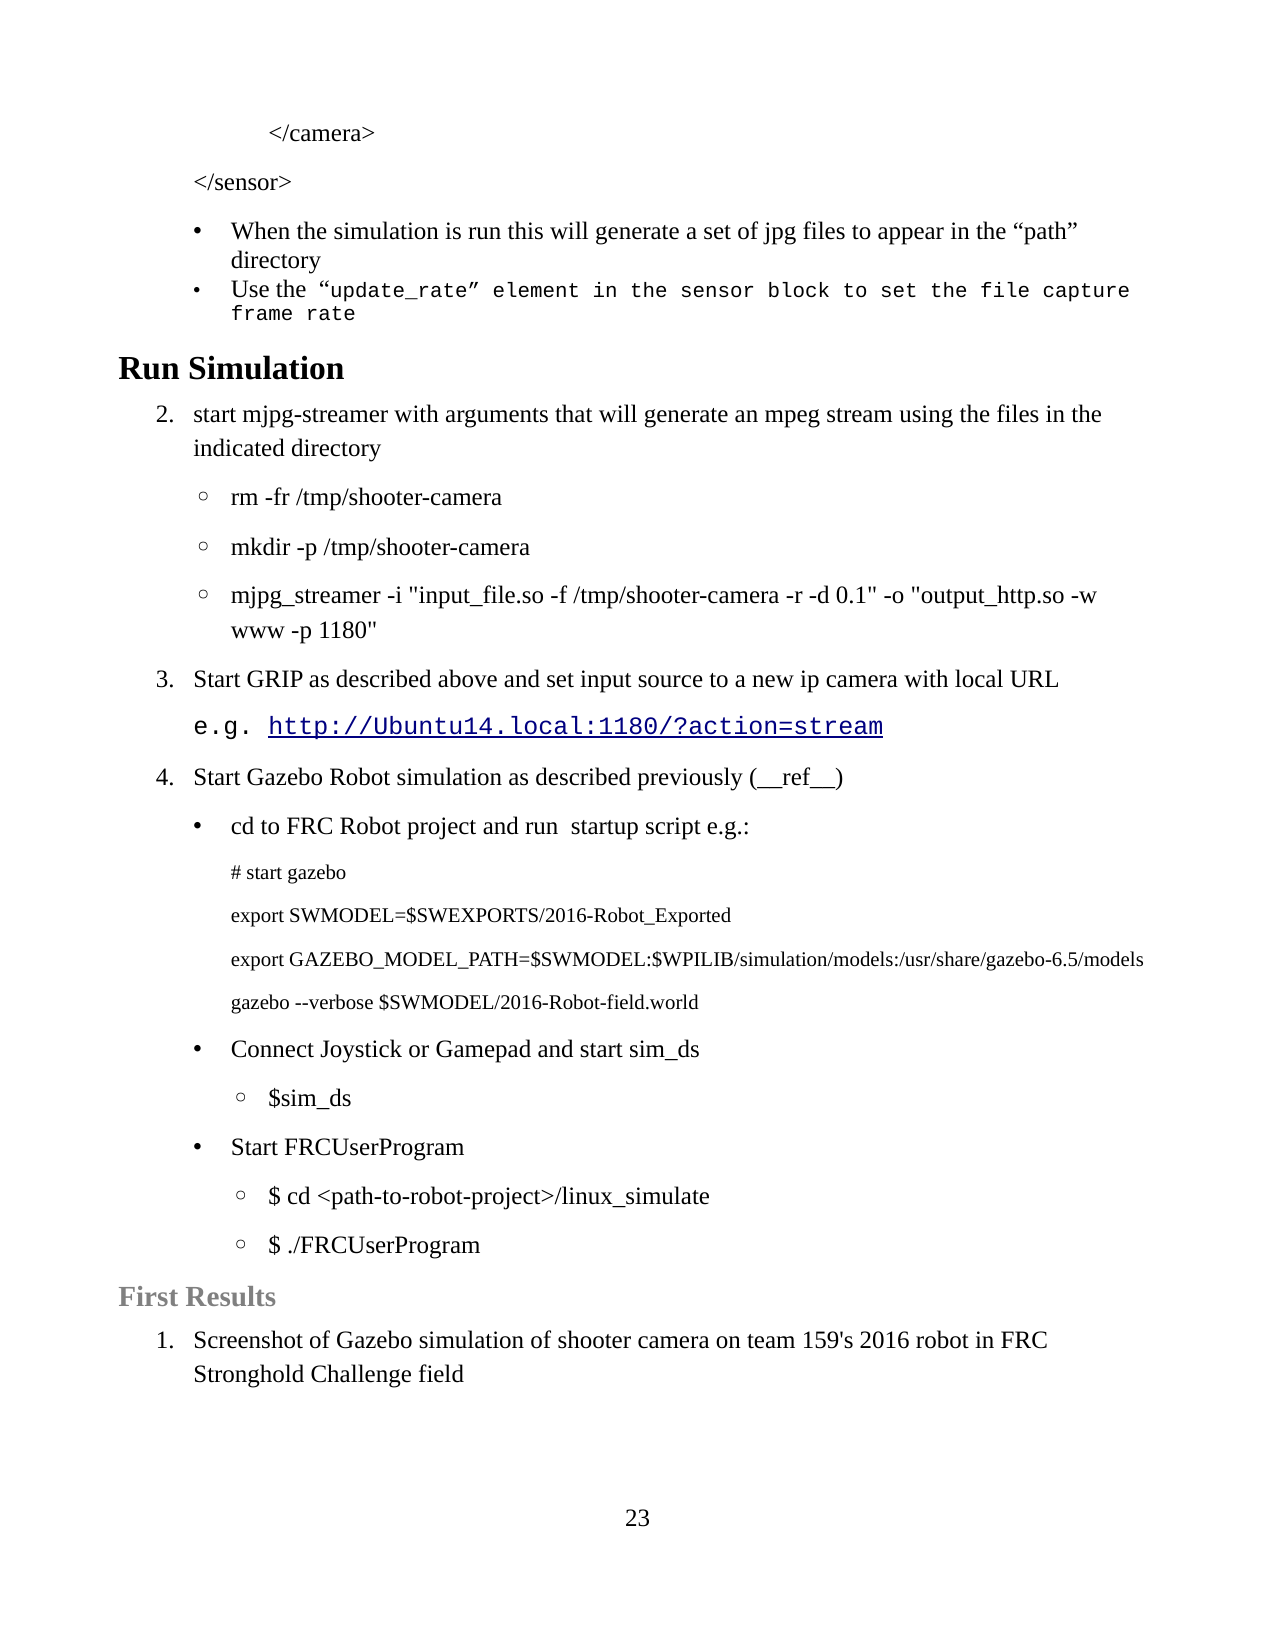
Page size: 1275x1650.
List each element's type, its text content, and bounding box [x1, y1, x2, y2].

subtitle Run Simulation [118, 348, 1157, 386]
list Connect Joystick or Gamepad and start sim_ds [193, 1034, 1157, 1062]
list $ ./FRCUserProgram [231, 1230, 1157, 1259]
text # start gazebo [231, 860, 1157, 884]
list cd to FRC Robot project and run startup script e.g.: [193, 811, 1157, 839]
list Use the “update_rate” element in the sensor block to set the file capture frame rate [193, 274, 1157, 327]
list e.g. http://Ubuntu14.local:1180/?action=stream [156, 713, 1157, 742]
list </sensor> [193, 167, 1157, 196]
text export GAZEBO_MODEL_PATH=$SWMODEL:$WPILIB/simulation/models:/usr/share/gazebo-6.5/models [231, 947, 1157, 971]
list Start Gazebo Robot simulation as described previously (__ref__) [156, 762, 1157, 791]
list mkdir -p /tmp/shooter-camera [193, 532, 1157, 560]
text export SWMODEL=$SWEXPORTS/2016-Robot_Exported [231, 903, 1157, 927]
list </camera> [268, 118, 1157, 147]
list start mjpg-streamer with arguments that will generate an mpeg stream using the files in the indicated directory [156, 399, 1157, 462]
text gazebo --verbose $SWMODEL/2016-Robot-field.world [231, 990, 1157, 1014]
list Screenshot of Gazebo simulation of shooter camera on team 159's 2016 robot in FRC Stronghold Challenge field [156, 1325, 1157, 1388]
list $sim_ds [231, 1083, 1157, 1111]
subtitle First Results [118, 1279, 1157, 1312]
list When the simulation is run this will generate a set of jpg files to appear in the “path” directory [193, 216, 1157, 274]
list $ cd <path-to-robot-project>/linux_simulate [231, 1181, 1157, 1209]
list Start FRCUserProgram [193, 1132, 1157, 1161]
list mjpg_streamer -i "input_file.so -f /tmp/shooter-camera -r -d 0.1" -o "output_http.so -w www -p 1180" [193, 581, 1157, 644]
list Start GRIP as described above and set input source to a new ip camera with local URL [156, 664, 1157, 693]
list rm -fr /tmp/shooter-camera [193, 482, 1157, 511]
